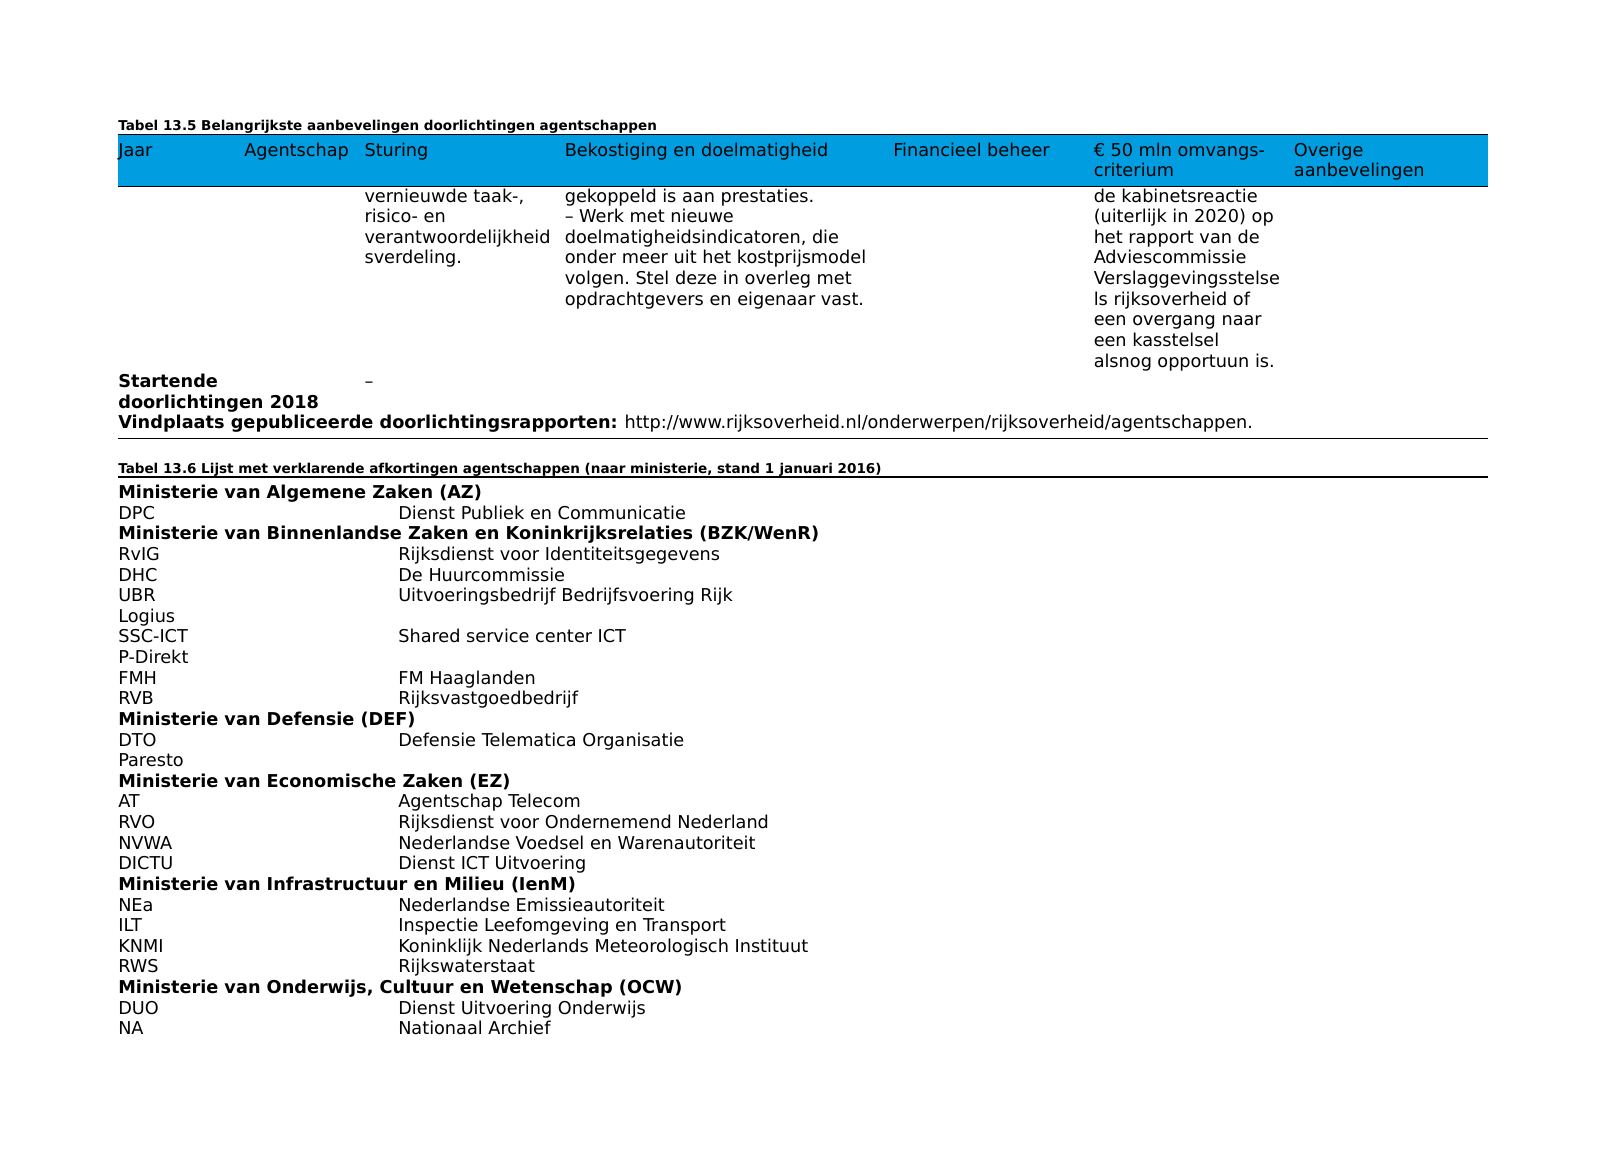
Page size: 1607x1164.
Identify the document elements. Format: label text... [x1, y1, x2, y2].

table_header Tabel 13.6 Lijst met verklarende afkortingen agentschappen (naar ministerie, stand 1 januari 2016) [118, 461, 1488, 476]
table_cell Ministerie van Defensie (DEF) [118, 709, 1488, 729]
table_cell de kabinetsreactie (uiterlijk in 2020) op het rapport van de Adviescommissie Verslaggevingsstelsels rijksoverheid of een overgang naar een kasstelsel alsnog opportuun is. [1088, 187, 1288, 371]
table_cell UBR [118, 585, 392, 606]
table_cell SSC-ICT [118, 626, 392, 647]
table_cell Koninklijk Nederlands Meteorologisch Instituut [392, 936, 1488, 956]
table_cell De Huurcommissie [392, 565, 1488, 585]
table_cell RvIG [118, 544, 392, 564]
table_cell [118, 187, 238, 371]
table_cell RWS [118, 956, 392, 977]
table_cell Vindplaats gepubliceerde doorlichtingsrapporten: http://www.rijksoverheid.nl/onderwerpen/rijksoverheid/agentschappen. [118, 413, 1488, 438]
table_cell Ministerie van Onderwijs, Cultuur en Wetenschap (OCW) [118, 977, 1488, 998]
table_cell Financieel beheer [887, 135, 1087, 186]
table_cell Nederlandse Emissieautoriteit [392, 895, 1488, 915]
table_cell Ministerie van Economische Zaken (EZ) [118, 771, 1488, 791]
table_cell ILT [118, 915, 392, 936]
table_cell Sturing [359, 135, 559, 186]
table_cell Nationaal Archief [392, 1018, 1488, 1039]
table_cell Agentschap [238, 135, 358, 186]
table_cell NVWA [118, 833, 392, 853]
table_cell Defensie Telematica Organisatie [392, 730, 1488, 750]
table_cell Overige aanbevelingen [1288, 135, 1488, 186]
table_cell AT [118, 791, 392, 812]
table_cell [1288, 187, 1488, 371]
table_cell Bekostiging en doelmatigheid [559, 135, 887, 186]
table_cell [887, 187, 1087, 371]
table_cell RVB [118, 688, 392, 709]
table_cell [392, 606, 1488, 626]
table_cell Paresto [118, 750, 392, 771]
table_cell Logius [118, 606, 392, 626]
table_cell DPC [118, 503, 392, 523]
table_cell Dienst ICT Uitvoering [392, 853, 1488, 874]
table_cell NA [118, 1018, 392, 1039]
table_cell [392, 750, 1488, 771]
table_cell Dienst Uitvoering Onderwijs [392, 998, 1488, 1018]
table_cell Ministerie van Infrastructuur en Milieu (IenM) [118, 874, 1488, 894]
table_cell KNMI [118, 936, 392, 956]
table_cell Rijksdienst voor Ondernemend Nederland [392, 812, 1488, 833]
table_cell P-Direkt [118, 647, 392, 668]
table_cell [392, 647, 1488, 668]
table_cell Inspectie Leefomgeving en Transport [392, 915, 1488, 936]
table_cell [238, 187, 358, 371]
table_cell Ministerie van Algemene Zaken (AZ) [118, 478, 1488, 503]
table_cell Rijksvastgoedbedrijf [392, 688, 1488, 709]
table_cell DUO [118, 998, 392, 1018]
table_cell vernieuwde taak-, risico- en verantwoordelijkheidsverdeling. [359, 187, 559, 371]
table_cell DHC [118, 565, 392, 585]
table_cell Dienst Publiek en Communicatie [392, 503, 1488, 523]
table_cell FMH [118, 668, 392, 688]
table_cell Rijkswaterstaat [392, 956, 1488, 977]
table_cell DICTU [118, 853, 392, 874]
table_cell Startende doorlichtingen 2018 [118, 371, 358, 412]
table_cell Ministerie van Binnenlandse Zaken en Koninkrijksrelaties (BZK/WenR) [118, 523, 1488, 544]
table_cell € 50 mln omvangs-criterium [1088, 135, 1288, 186]
table_cell Rijksdienst voor Identiteitsgegevens [392, 544, 1488, 564]
table_cell Nederlandse Voedsel en Warenautoriteit [392, 833, 1488, 853]
table_cell Shared service center ICT [392, 626, 1488, 647]
table_cell – [359, 371, 1488, 412]
table_header Tabel 13.5 Belangrijkste aanbevelingen doorlichtingen agentschappen [118, 118, 1488, 134]
table_cell gekoppeld is aan prestaties. – Werk met nieuwe doelmatigheidsindicatoren, die onder meer uit het kostprijsmodel volgen. Stel deze in overleg met opdrachtgevers en eigenaar vast. [559, 187, 887, 371]
table_cell Jaar [118, 135, 238, 186]
table_cell RVO [118, 812, 392, 833]
table_cell Agentschap Telecom [392, 791, 1488, 812]
table_cell DTO [118, 730, 392, 750]
table_cell NEa [118, 895, 392, 915]
table_cell Uitvoeringsbedrijf Bedrijfsvoering Rijk [392, 585, 1488, 606]
table_cell FM Haaglanden [392, 668, 1488, 688]
